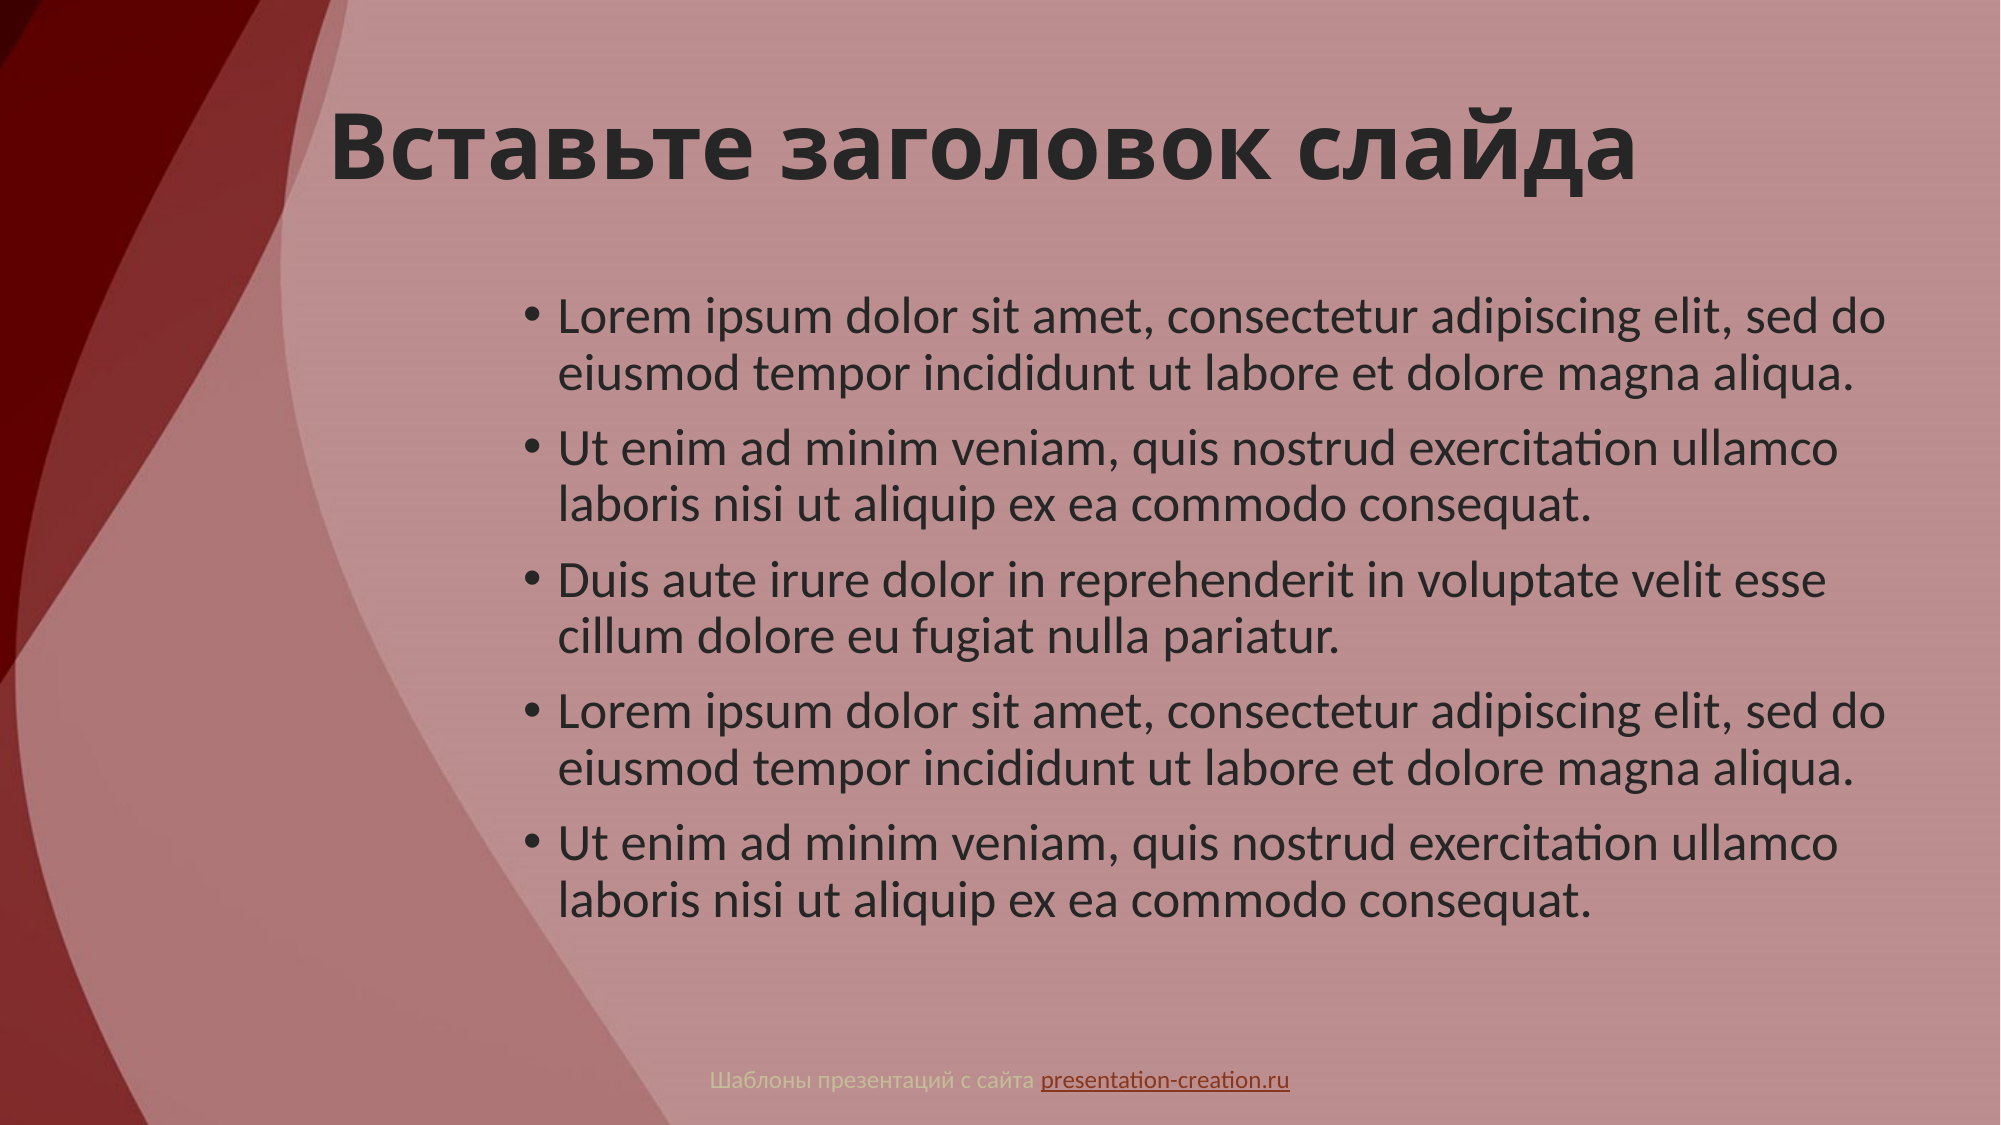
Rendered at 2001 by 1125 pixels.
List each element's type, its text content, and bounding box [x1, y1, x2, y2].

list Lorem ipsum dolor sit amet, consectetur adipiscing elit, sed do eiusmod tempor incididunt ut labore et dolore magna aliqua. Ut enim ad minim veniam, quis nostrud exercitation ullamco laboris nisi ut aliquip ex ea commodo consequat. Duis aute irure dolor in reprehenderit in voluptate velit esse cillum dolore eu fugiat nulla pariatur. Lorem ipsum dolor sit amet, consectetur adipiscing elit, sed do eiusmod tempor incididunt ut labore et dolore magna aliqua. Ut enim ad minim veniam, quis nostrud exercitation ullamco laboris nisi ut aliquip ex ea commodo consequat. [508, 280, 1931, 1023]
picture [0, 0, 2001, 1125]
text_box Шаблоны презентаций с сайта presentation-creation.ru [650, 1056, 1350, 1117]
title Вставьте заголовок слайда [312, 38, 1931, 261]
